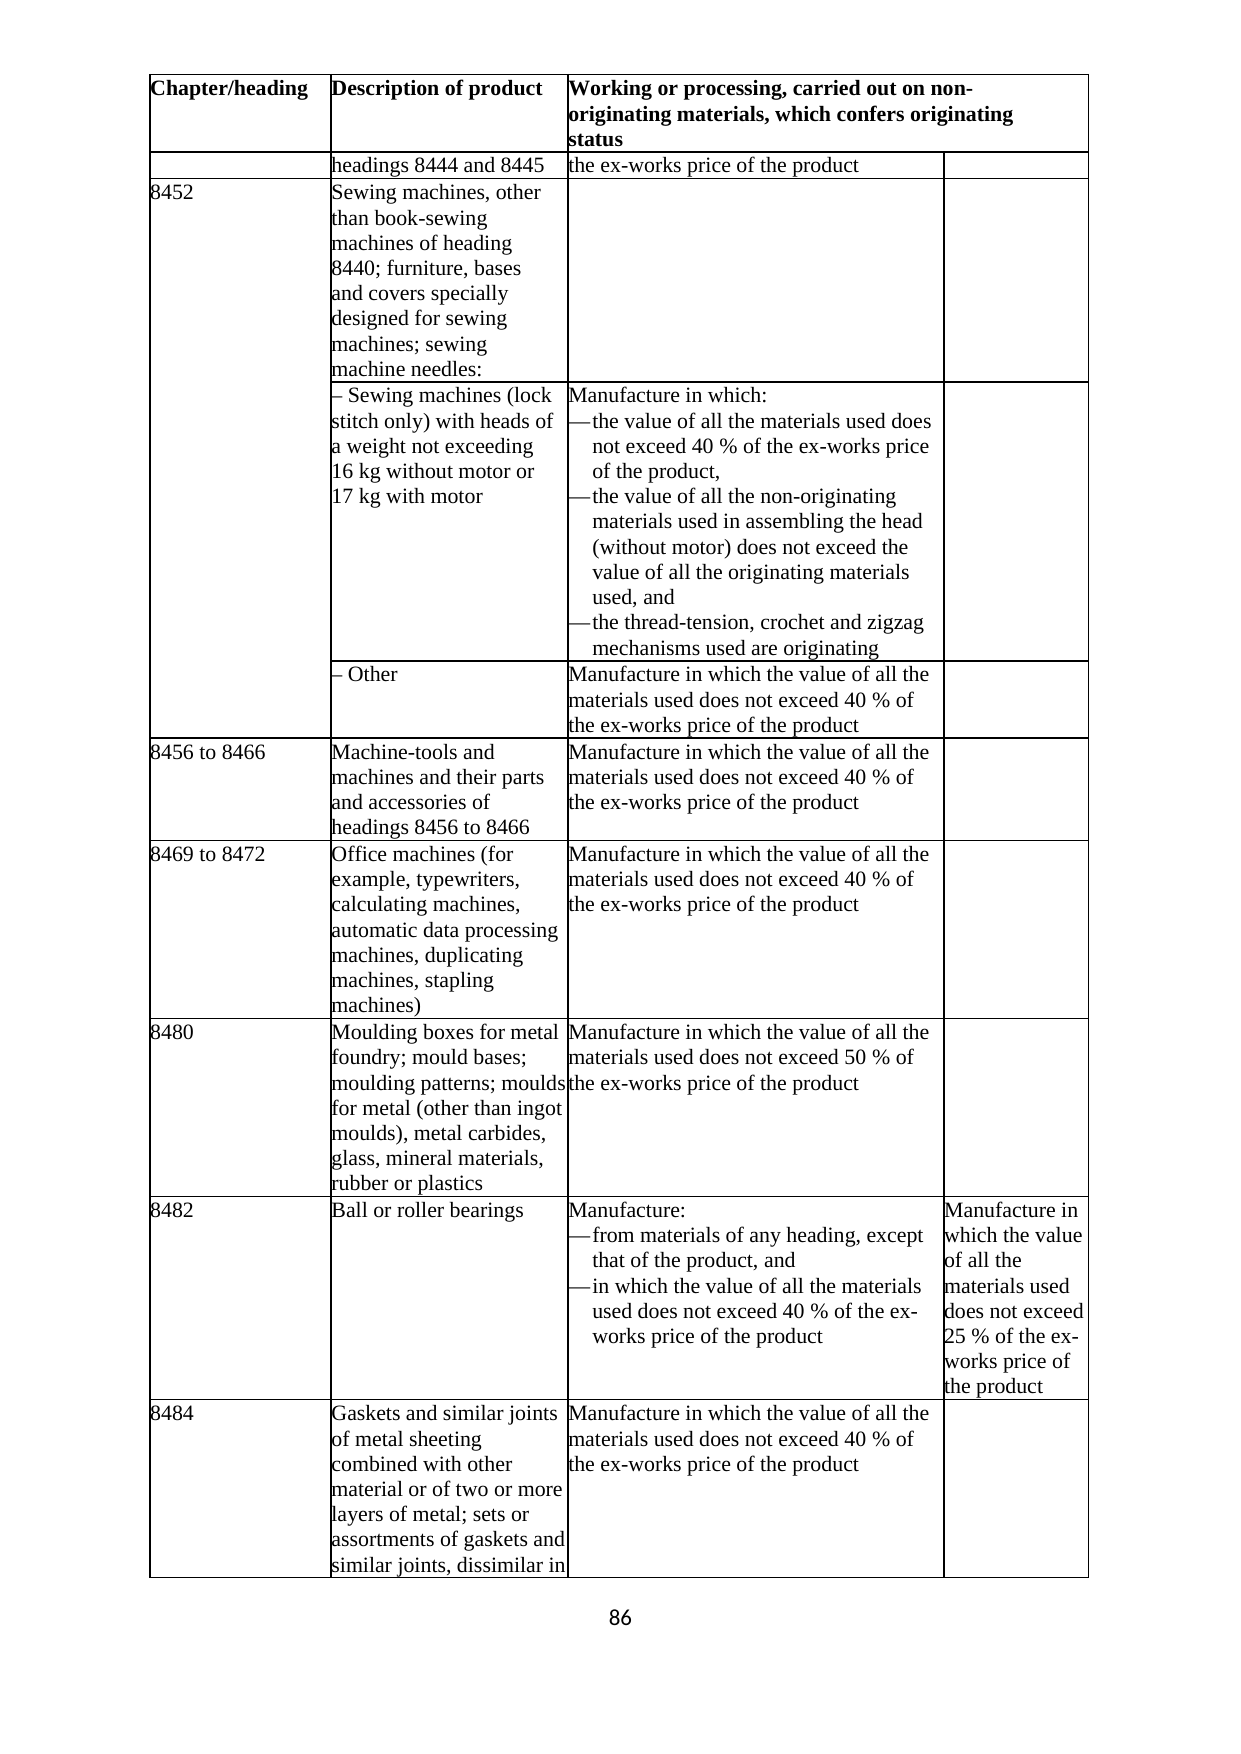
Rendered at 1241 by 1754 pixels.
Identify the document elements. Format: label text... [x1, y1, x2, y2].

table_cell [945, 1019, 1088, 1196]
table_header — [569, 408, 592, 483]
table_header — [569, 1273, 592, 1348]
table_cell 8469 to 8472 [151, 841, 330, 1017]
table_header — [569, 483, 592, 609]
table_cell 8452 [151, 179, 330, 737]
table_header Working or processing, carried out on non-originating materials, which confers originating status [569, 75, 1088, 151]
table_cell [569, 1348, 943, 1399]
table_cell 8456 to 8466 [151, 739, 330, 839]
table_cell Manufacture in which the value of all the materials used does not exceed 40 % of the ex-works price of the product [569, 739, 943, 839]
table_cell Moulding boxes for metal foundry; mould bases; moulding patterns; moulds for metal (other than ingot moulds), metal carbides, glass, mineral materials, rubber or plastics [332, 1019, 567, 1196]
table_header the thread-tension, crochet and zigzag mechanisms used are originating [592, 609, 943, 660]
table_cell Manufacture in which the value of all the materials used does not exceed 40 % of the ex-works price of the product [569, 1400, 943, 1577]
table_cell – Other [332, 662, 567, 737]
table_cell [945, 179, 1088, 381]
table_cell headings 8444 and 8445 [332, 153, 567, 178]
table_cell [945, 662, 1088, 737]
table_cell Manufacture in which: [569, 383, 943, 408]
table_cell 8480 [151, 1019, 330, 1196]
table_header — [569, 609, 592, 660]
table_cell Manufacture in which the value of all the materials used does not exceed 25 % of the ex-works price of the product [945, 1197, 1088, 1399]
table_cell Ball or roller bearings [332, 1197, 567, 1399]
table_cell Gaskets and similar joints of metal sheeting combined with other material or of two or more layers of metal; sets or assortments of gaskets and similar joints, dissimilar in [332, 1400, 567, 1577]
table_cell [945, 739, 1088, 839]
table_header — [569, 1222, 592, 1273]
table_cell [569, 179, 943, 381]
table_header in which the value of all the materials used does not exceed 40 % of the ex-works price of the product [592, 1273, 943, 1348]
table_cell Machine-tools and machines and their parts and accessories of headings 8456 to 8466 [332, 739, 567, 839]
table_cell Manufacture in which the value of all the materials used does not exceed 50 % of the ex-works price of the product [569, 1019, 943, 1196]
table_cell Sewing machines, other than book-sewing machines of heading 8440; furniture, bases and covers specially designed for sewing machines; sewing machine needles: [332, 179, 567, 381]
table_header the value of all the non-originating materials used in assembling the head (without motor) does not exceed the value of all the originating materials used, and [592, 483, 943, 609]
table_header from materials of any heading, except that of the product, and [592, 1222, 943, 1273]
table_cell [945, 841, 1088, 1017]
table_cell [945, 383, 1088, 660]
table_header the value of all the materials used does not exceed 40 % of the ex-works price of the product, [592, 408, 943, 483]
table_cell 8484 [151, 1400, 330, 1577]
table_cell [945, 153, 1088, 178]
table_header Chapter/heading [151, 75, 330, 151]
table_cell Office machines (for example, typewriters, calculating machines, automatic data processing machines, duplicating machines, stapling machines) [332, 841, 567, 1017]
table_header Description of product [332, 75, 567, 151]
table_cell Manufacture in which the value of all the materials used does not exceed 40 % of the ex-works price of the product [569, 662, 943, 737]
table_cell 8482 [151, 1197, 330, 1399]
table_cell [151, 153, 330, 178]
table_cell Manufacture in which the value of all the materials used does not exceed 40 % of the ex-works price of the product [569, 841, 943, 1017]
table_cell Manufacture: [569, 1197, 943, 1222]
table_cell [945, 1400, 1088, 1577]
table_cell the ex-works price of the product [569, 153, 943, 178]
table_cell – Sewing machines (lock stitch only) with heads of a weight not exceeding 16 kg without motor or 17 kg with motor [332, 383, 567, 660]
